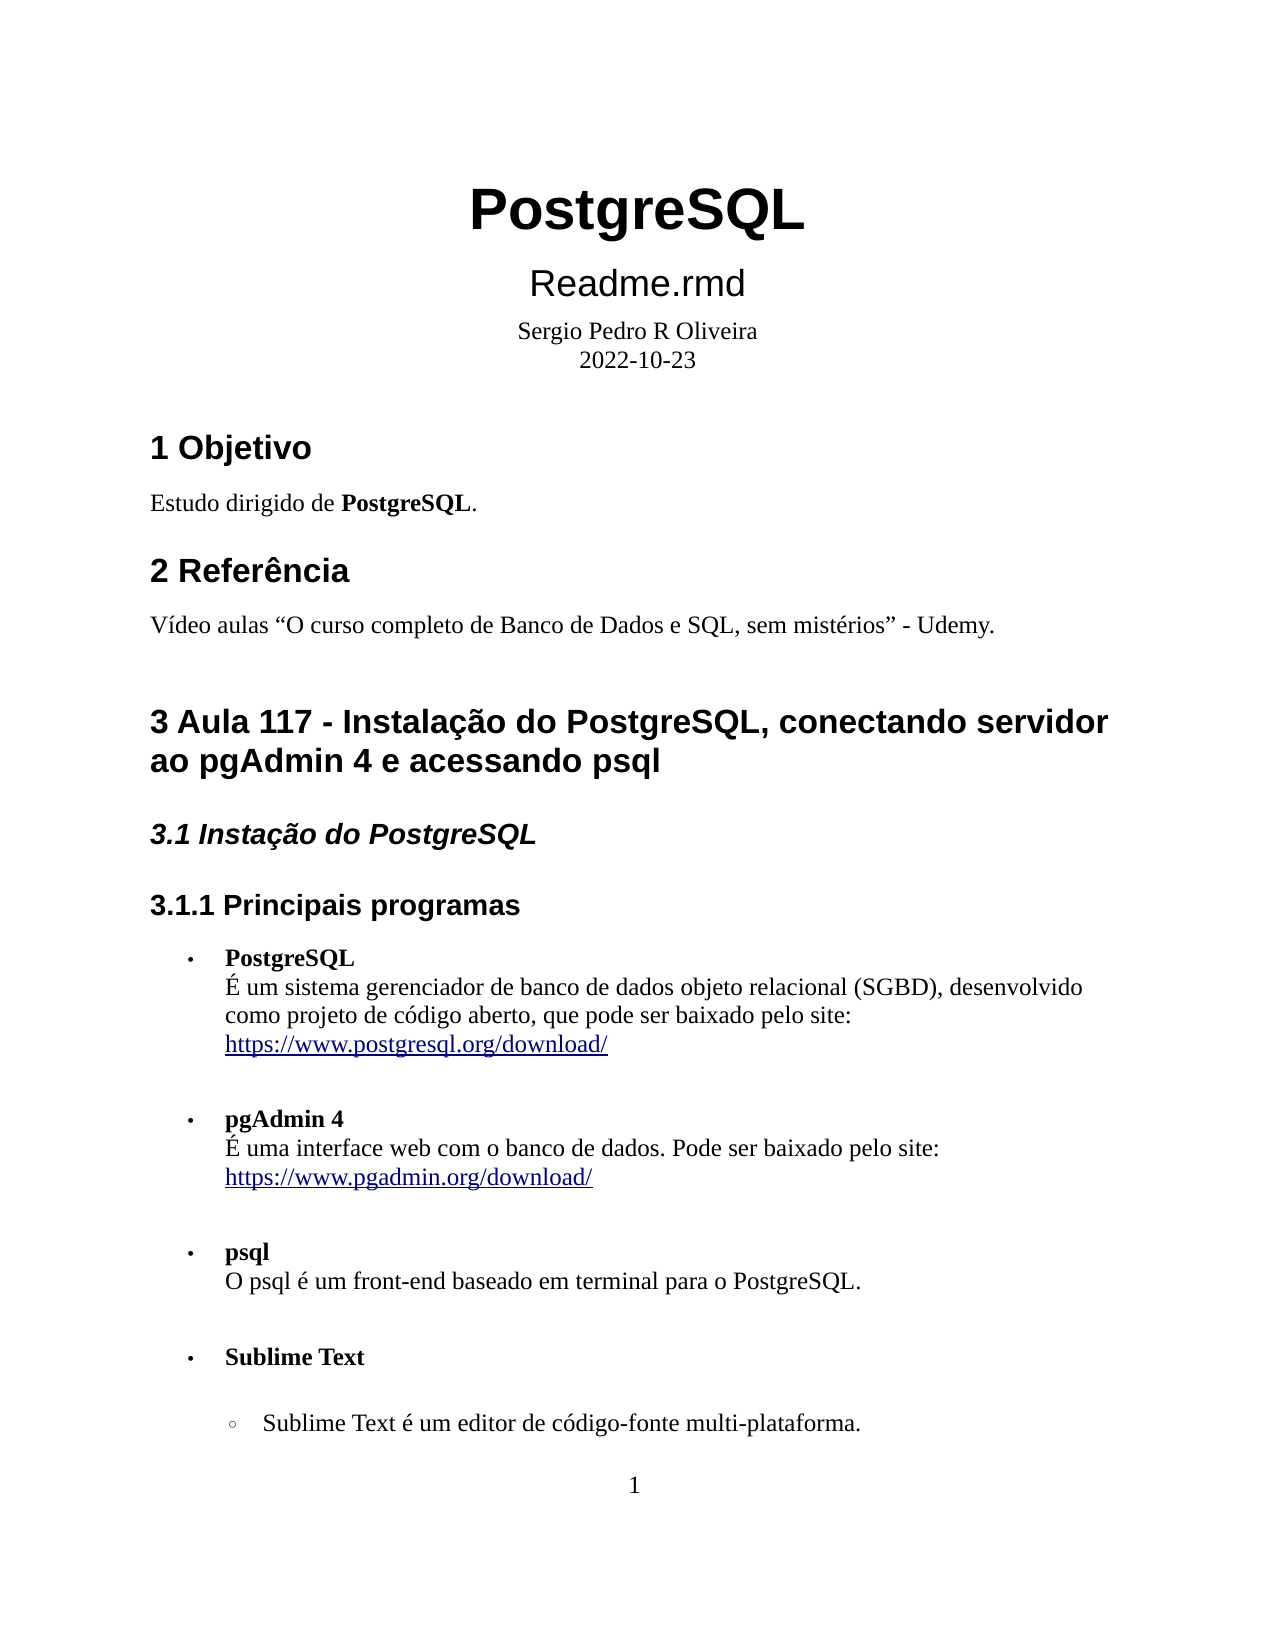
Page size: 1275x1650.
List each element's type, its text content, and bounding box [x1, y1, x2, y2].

subtitle 2 Referência [150, 551, 1125, 589]
subtitle 3.1.1 Principais programas [150, 888, 1125, 921]
list pgAdmin 4 É uma interface web com o banco de dados. Pode ser baixado pelo site: https://www.pgadmin.org/download/ [187, 1104, 1125, 1219]
list Sublime Text [187, 1342, 1125, 1399]
list PostgreSQL É um sistema gerenciador de banco de dados objeto relacional (SGBD), desenvolvido como projeto de código aberto, que pode ser baixado pelo site: https://www.postgresql.org/download/ [187, 943, 1125, 1087]
subtitle 3.1 Instação do PostgreSQL [150, 817, 1125, 850]
text 2022-10-23 [150, 345, 1125, 374]
title PostgreSQL [150, 175, 1125, 242]
text Estudo dirigido de PostgreSQL. [150, 488, 1125, 517]
subtitle 3 Aula 117 - Instalação do PostgreSQL, conectando servidor ao pgAdmin 4 e acessando psql [150, 702, 1125, 779]
subtitle Readme.rmd [150, 261, 1125, 304]
subtitle 1 Objetivo [150, 428, 1125, 466]
list Sublime Text é um editor de código-fonte multi-plataforma. [225, 1408, 1125, 1437]
text Sergio Pedro R Oliveira [150, 316, 1125, 345]
text Vídeo aulas “O curso completo de Banco de Dados e SQL, sem mistérios” - Udemy. [150, 611, 1125, 639]
list psql O psql é um front-end baseado em terminal para o PostgreSQL. [187, 1237, 1125, 1324]
